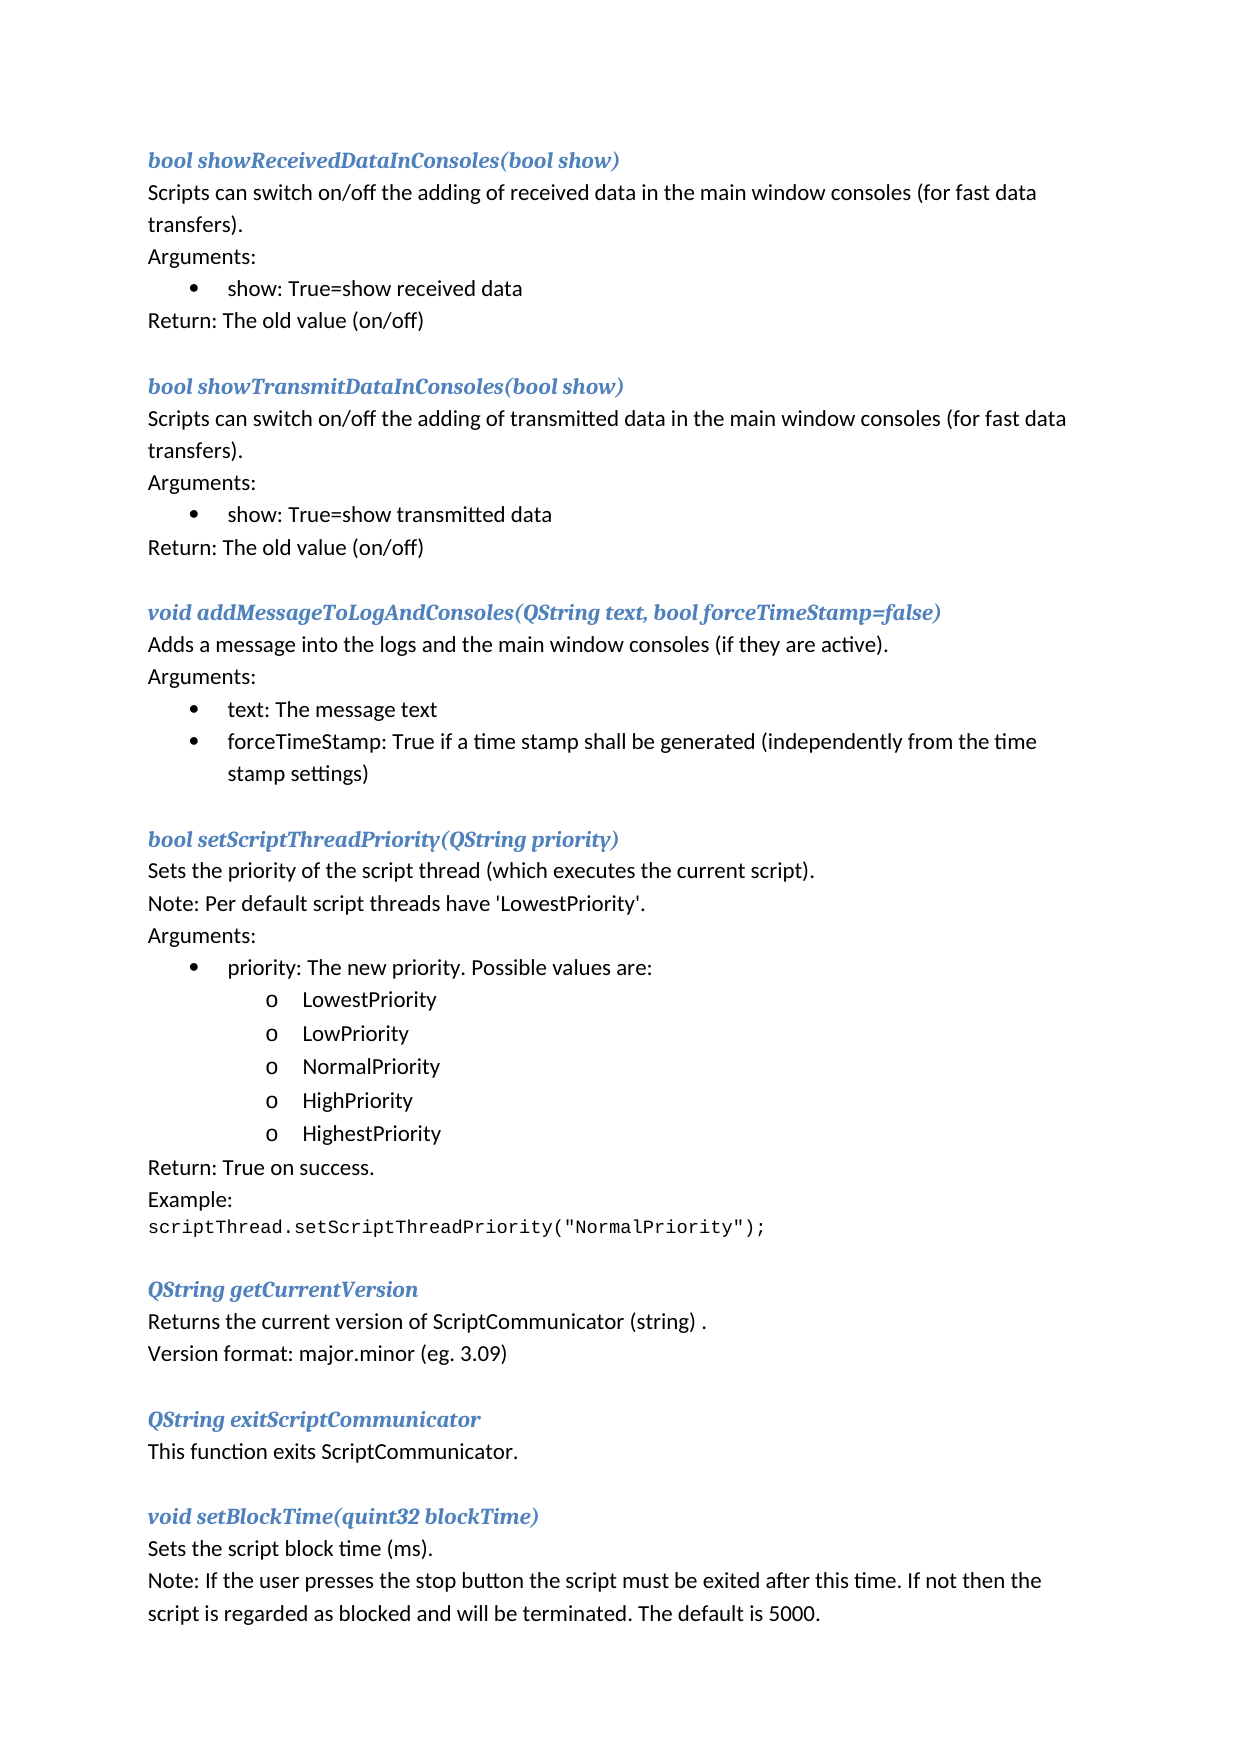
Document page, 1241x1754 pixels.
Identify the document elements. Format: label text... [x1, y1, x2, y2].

text Sets the script block time (ms). [148, 1534, 1093, 1562]
subtitle bool showReceivedDataInConsoles(bool show) [148, 148, 1093, 174]
list NormalPriority [265, 1052, 1093, 1082]
list HighPriority [265, 1086, 1093, 1115]
text Adds a message into the logs and the main window consoles (if they are active). [148, 630, 1093, 658]
text Arguments: [148, 921, 1093, 949]
list forceTimeStamp: True if a time stamp shall be generated (independently from the time stamp settings) [190, 727, 1093, 787]
list HighestPriority [265, 1119, 1093, 1149]
subtitle void addMessageToLogAndConsoles(QString text, bool forceTimeStamp=false) [148, 600, 1093, 626]
text Sets the priority of the script thread (which executes the current script). [148, 857, 1093, 884]
subtitle void setBlockTime(quint32 blockTime) [148, 1504, 1093, 1530]
text This function exits ScriptCommunicator. [148, 1437, 1093, 1465]
list priority: The new priority. Possible values are: [190, 953, 1093, 981]
text Arguments: [148, 662, 1093, 691]
text Note: Per default script threads have 'LowestPriority'. [148, 889, 1093, 917]
text Arguments: [148, 242, 1093, 270]
subtitle QString getCurrentVersion [148, 1277, 1093, 1303]
text Return: The old value (on/off) [148, 533, 1093, 561]
text Version format: major.minor (eg. 3.09) [148, 1339, 1093, 1367]
text Return: The old value (on/off) [148, 307, 1093, 334]
list text: The message text [190, 695, 1093, 723]
list LowestPriority [265, 985, 1093, 1014]
subtitle bool setScriptThreadPriority(QString priority) [148, 826, 1093, 853]
text Arguments: [148, 468, 1093, 496]
text Scripts can switch on/off the adding of transmitted data in the main window consoles (for fast data transfers). [148, 404, 1093, 464]
text Scripts can switch on/off the adding of received data in the main window consoles (for fast data transfers). [148, 178, 1093, 238]
list show: True=show received data [190, 274, 1093, 302]
list show: True=show transmitted data [190, 501, 1093, 529]
subtitle QString exitScriptCommunicator [148, 1407, 1093, 1433]
text Example: [148, 1185, 1093, 1213]
text Return: True on success. [148, 1153, 1093, 1181]
text scriptThread.setScriptThreadPriority("NormalPriority"); [148, 1217, 1093, 1239]
list LowPriority [265, 1019, 1093, 1048]
text Returns the current version of ScriptCommunicator (string) . [148, 1307, 1093, 1335]
text Note: If the user presses the stop button the script must be exited after this time. If not then the script is regarded as blocked and will be terminated. The default is 5000. [148, 1566, 1093, 1627]
subtitle bool showTransmitDataInConsoles(bool show) [148, 374, 1093, 400]
